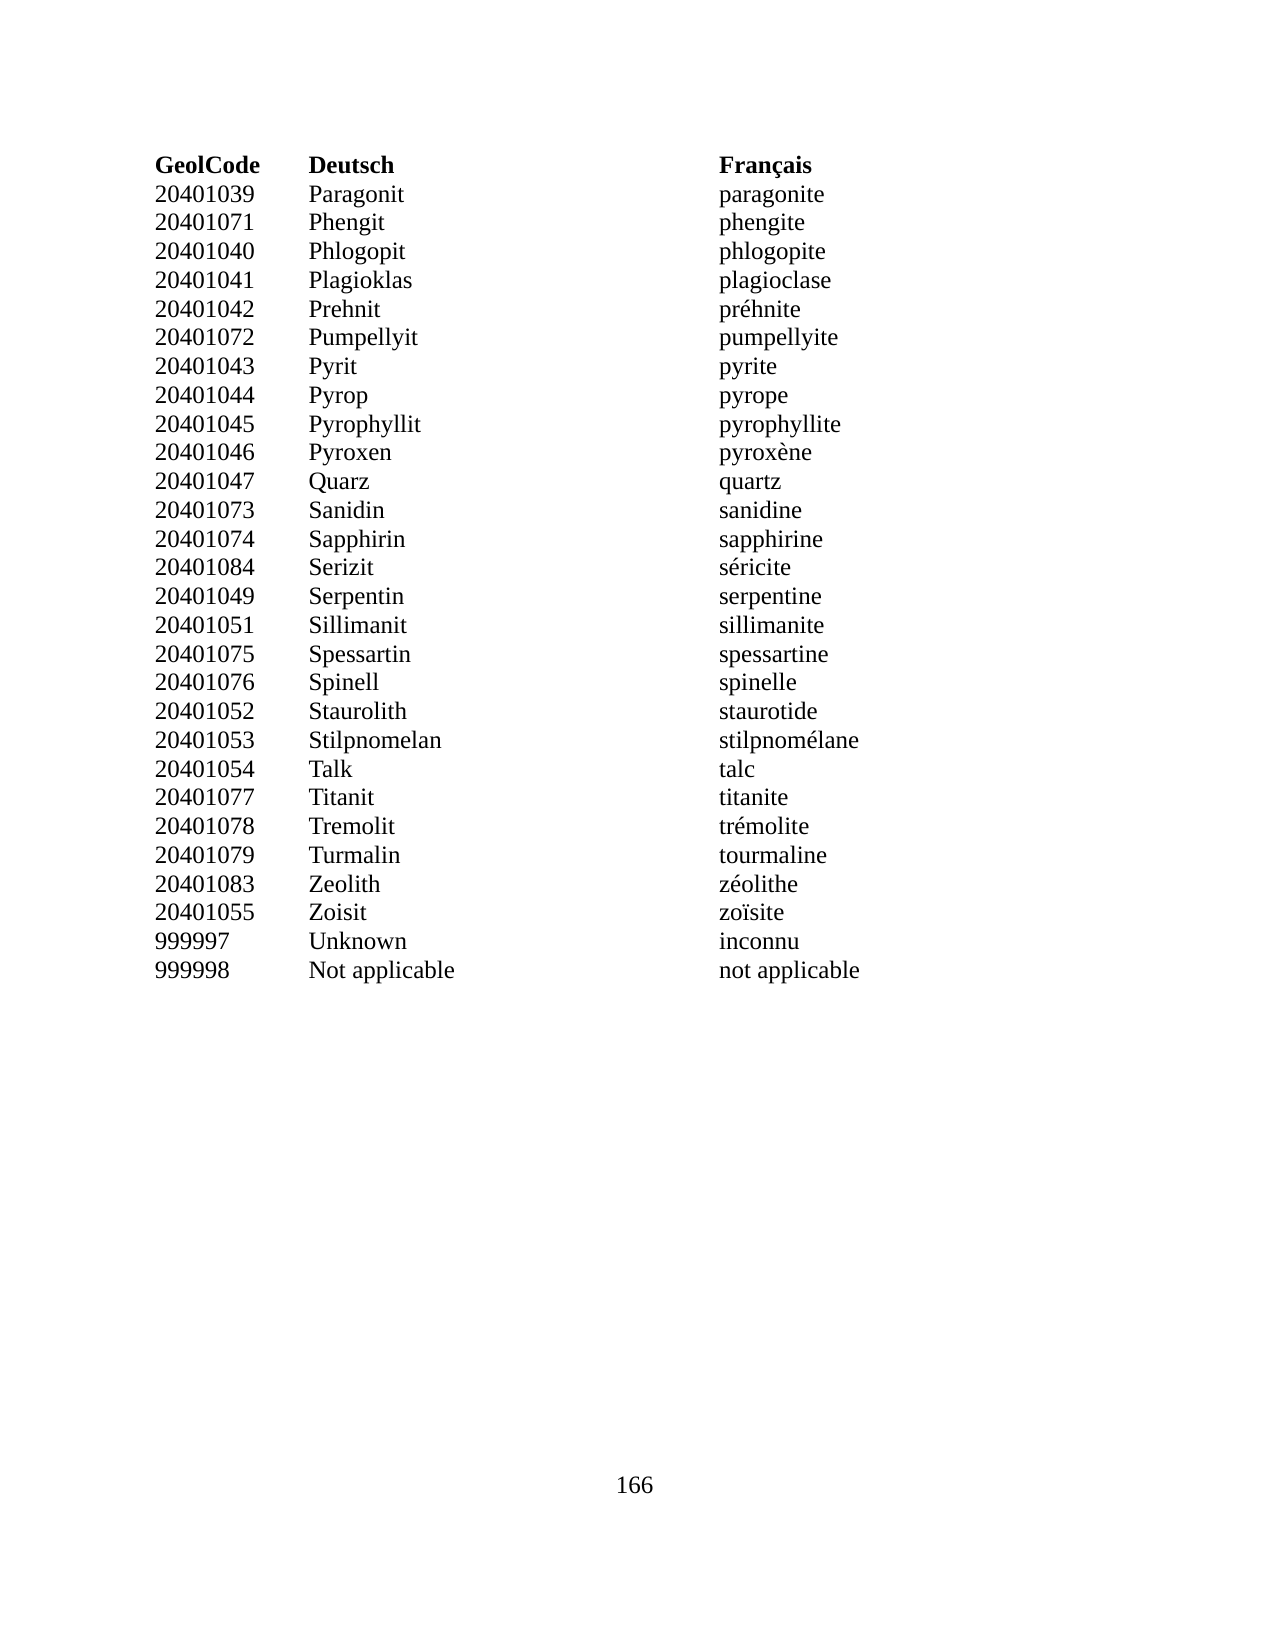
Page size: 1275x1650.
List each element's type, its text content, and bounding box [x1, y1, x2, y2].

table_cell quartz [714, 466, 1125, 495]
table_cell Unknown [304, 926, 714, 955]
table_cell Titanit [304, 783, 714, 811]
table_cell Plagioklas [304, 265, 714, 294]
table_cell 20401078 [150, 811, 304, 840]
table_cell 20401073 [150, 495, 304, 524]
table_cell Pyrophyllit [304, 409, 714, 437]
table_cell Spessartin [304, 639, 714, 667]
table_cell Pumpellyit [304, 323, 714, 351]
table_cell sapphirine [714, 524, 1125, 552]
table_cell Phengit [304, 208, 714, 236]
table_cell 20401046 [150, 438, 304, 466]
table_cell sillimanite [714, 610, 1125, 639]
table_cell 20401053 [150, 725, 304, 754]
table_cell Sillimanit [304, 610, 714, 639]
table_cell zéolithe [714, 869, 1125, 897]
table_cell 20401054 [150, 754, 304, 782]
table_cell pyrite [714, 351, 1125, 380]
table_cell Talk [304, 754, 714, 782]
table_cell 20401042 [150, 294, 304, 322]
table_cell phlogopite [714, 236, 1125, 265]
table_cell Not applicable [304, 955, 714, 984]
table_cell Zoisit [304, 898, 714, 926]
table_cell Serpentin [304, 581, 714, 610]
table_cell Sapphirin [304, 524, 714, 552]
table_cell Spinell [304, 668, 714, 696]
table_cell 20401040 [150, 236, 304, 265]
table_cell 20401076 [150, 668, 304, 696]
table_cell 20401077 [150, 783, 304, 811]
table_cell Prehnit [304, 294, 714, 322]
table_cell pyroxène [714, 438, 1125, 466]
table_cell 20401049 [150, 581, 304, 610]
table_cell Stilpnomelan [304, 725, 714, 754]
table_cell 20401071 [150, 208, 304, 236]
table_cell 20401055 [150, 898, 304, 926]
table_cell staurotide [714, 696, 1125, 725]
table_cell spessartine [714, 639, 1125, 667]
table_cell Zeolith [304, 869, 714, 897]
table_cell 20401041 [150, 265, 304, 294]
table_cell Pyrit [304, 351, 714, 380]
table_cell paragonite [714, 179, 1125, 207]
table_cell 20401047 [150, 466, 304, 495]
table_header Français [714, 150, 1125, 179]
table_cell 999997 [150, 926, 304, 955]
table_cell spinelle [714, 668, 1125, 696]
table_cell 20401045 [150, 409, 304, 437]
table_cell Turmalin [304, 840, 714, 869]
table_cell Staurolith [304, 696, 714, 725]
table_header GeolCode [150, 150, 304, 179]
table_cell pyrope [714, 380, 1125, 409]
table_cell 20401075 [150, 639, 304, 667]
table_cell Quarz [304, 466, 714, 495]
table_cell Tremolit [304, 811, 714, 840]
table_cell Phlogopit [304, 236, 714, 265]
table_cell pyrophyllite [714, 409, 1125, 437]
table_cell préhnite [714, 294, 1125, 322]
table_cell zoïsite [714, 898, 1125, 926]
table_cell 20401051 [150, 610, 304, 639]
table_cell sanidine [714, 495, 1125, 524]
table_cell pumpellyite [714, 323, 1125, 351]
table_cell 999998 [150, 955, 304, 984]
table_cell phengite [714, 208, 1125, 236]
table_cell stilpnomélane [714, 725, 1125, 754]
table_cell talc [714, 754, 1125, 782]
table_cell inconnu [714, 926, 1125, 955]
table_cell 20401043 [150, 351, 304, 380]
table_cell titanite [714, 783, 1125, 811]
table_cell 20401084 [150, 553, 304, 581]
table_cell séricite [714, 553, 1125, 581]
table_cell plagioclase [714, 265, 1125, 294]
table_header Deutsch [304, 150, 714, 179]
table_cell 20401079 [150, 840, 304, 869]
table_cell Pyroxen [304, 438, 714, 466]
table_cell Sanidin [304, 495, 714, 524]
table_cell trémolite [714, 811, 1125, 840]
table_cell 20401074 [150, 524, 304, 552]
table_cell 20401039 [150, 179, 304, 207]
table_cell 20401072 [150, 323, 304, 351]
table_cell 20401052 [150, 696, 304, 725]
table_cell 20401083 [150, 869, 304, 897]
table_cell tourmaline [714, 840, 1125, 869]
table_cell Pyrop [304, 380, 714, 409]
table_cell 20401044 [150, 380, 304, 409]
table_cell not applicable [714, 955, 1125, 984]
table_cell Serizit [304, 553, 714, 581]
table_cell serpentine [714, 581, 1125, 610]
table_cell Paragonit [304, 179, 714, 207]
